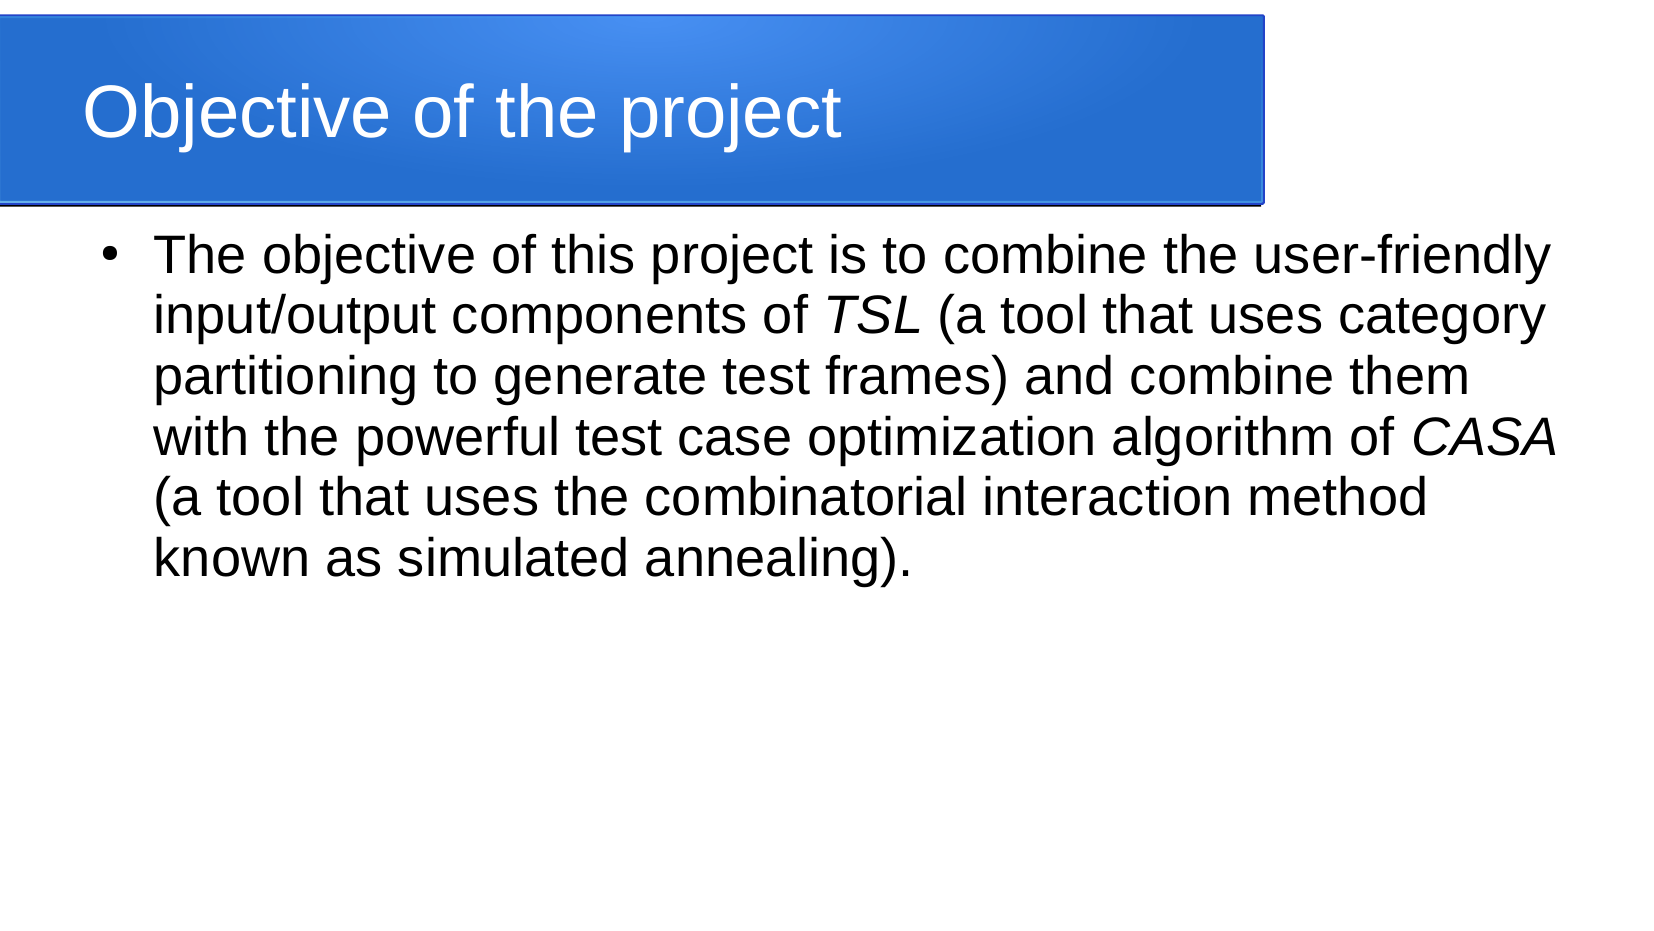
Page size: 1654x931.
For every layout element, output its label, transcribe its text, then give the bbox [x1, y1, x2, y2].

list The objective of this project is to combine the user-friendly input/output components of TSL (a tool that uses category partitioning to generate test frames) and combine them with the powerful test case optimization algorithm of CASA (a tool that uses the combinatorial interaction method known as simulated annealing). [82, 224, 1571, 764]
title Objective of the project [82, 35, 1235, 189]
